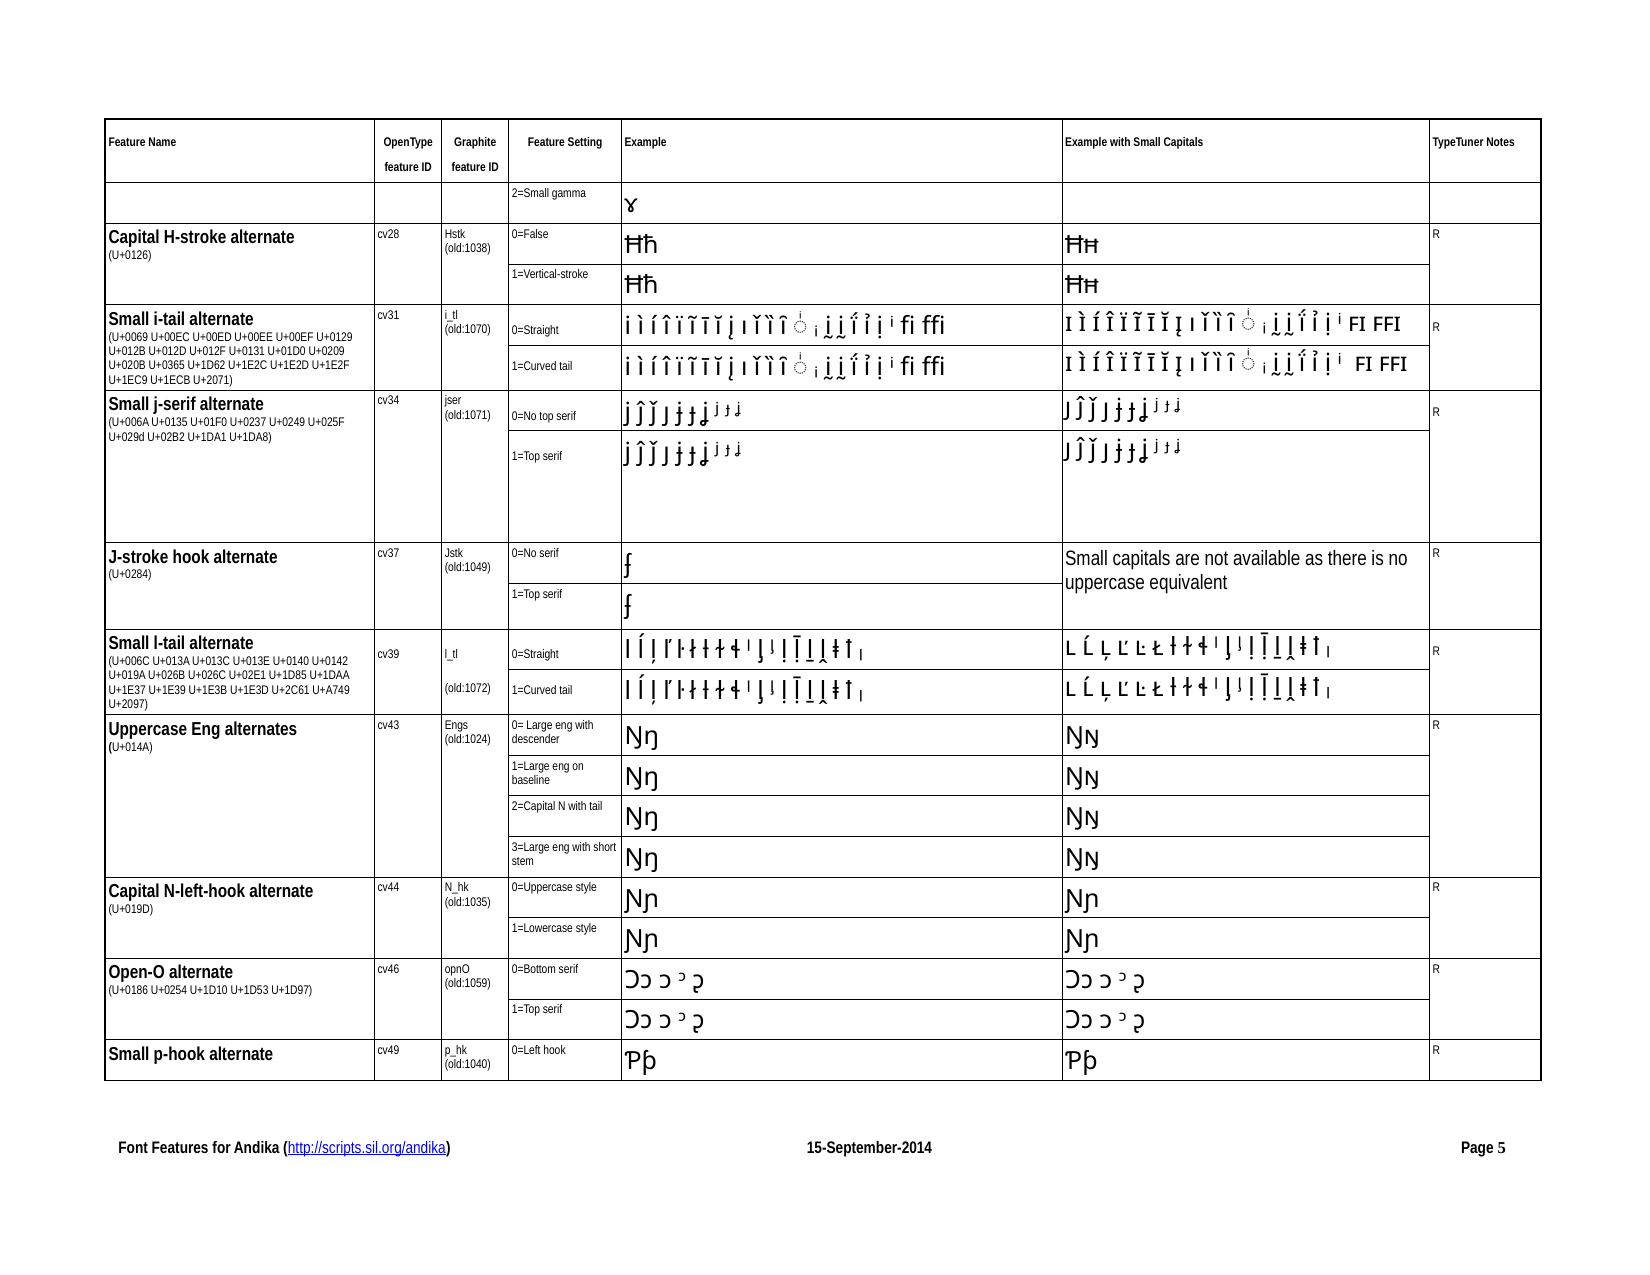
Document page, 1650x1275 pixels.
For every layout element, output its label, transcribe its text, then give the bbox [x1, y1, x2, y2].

table_cell i ì í î ï ĩ ī ĭ į ı ǐ ȉ ȋ ◌ͥ ᵢ ḭ ḭ ḯ ỉ ị ⁱ fi ffi [1063, 346, 1429, 390]
table_cell Small i-tail alternate (U+0069 U+00EC U+00ED U+00EE U+00EF U+0129 U+012B U+012D U+012F U+0131 U+01D0 U+0209 U+020B U+0365 U+1D62 U+1E2C U+1E2D U+1E2F U+1EC9 U+1ECB U+2071) [106, 305, 374, 390]
table_cell l ĺ ļ ľ ŀ ł ƚ ɫ ɬ ˡ ᶅ ᶪ ḷ ḹ ḻ ḽ ⱡ ꝉ ₗ [1063, 670, 1429, 714]
table_cell Ħħ [622, 265, 1062, 304]
table_cell ʄ [622, 584, 1062, 628]
table_cell jser (old:1071) [442, 391, 508, 542]
table_header Graphite feature ID [442, 120, 508, 182]
table_header OpenType feature ID [375, 120, 441, 182]
table_cell p_hk (old:1040) [442, 1040, 508, 1080]
table_header Example [622, 120, 1062, 182]
table_cell Ŋŋ [622, 837, 1062, 877]
table_cell 0=No serif [509, 543, 621, 583]
table_cell Ŋŋ [1063, 715, 1429, 755]
table_cell cv49 [375, 1040, 441, 1080]
table_cell 1=Curved tail [509, 346, 621, 390]
table_cell 0=False [509, 224, 621, 263]
table_cell 1=Lowercase style [509, 918, 621, 958]
table_cell Engs (old:1024) [442, 715, 508, 877]
table_cell j ĵ ǰ ȷ ɉ ɟ ʝ ʲ ᶡ ᶨ [1063, 431, 1429, 542]
table_cell i_tl (old:1070) [442, 305, 508, 390]
table_cell 0=Left hook [509, 1040, 621, 1080]
table_cell [375, 183, 441, 223]
table_cell 1=Large eng on baseline [509, 756, 621, 795]
table_cell j ĵ ǰ ȷ ɉ ɟ ʝ ʲ ᶡ ᶨ [1063, 391, 1429, 430]
table_cell cv28 [375, 224, 441, 304]
table_cell l ĺ ļ ľ ŀ ł ƚ ɫ ɬ ˡ ᶅ ᶪ ḷ ḹ ḻ ḽ ⱡ ꝉ ₗ [1063, 630, 1429, 669]
table_cell cv31 [375, 305, 441, 390]
table_cell Ħħ [622, 224, 1062, 263]
table_cell j ĵ ǰ ȷ ɉ ɟ ʝ ʲ ᶡ ᶨ [622, 431, 1062, 542]
table_cell i ì í î ï ĩ ī ĭ į ı ǐ ȉ ȋ ◌ͥ ᵢ ḭ ḭ ḯ ỉ ị ⁱ fi ffi [622, 346, 1062, 390]
table_cell Small p-hook alternate [106, 1040, 374, 1080]
table_cell 0= Large eng with descender [509, 715, 621, 755]
table_cell Ɔɔ ᴐ ᵓ ᶗ [622, 959, 1062, 998]
table_cell [1430, 183, 1540, 223]
table_cell [1063, 183, 1429, 223]
table_cell Small l-tail alternate (U+006C U+013A U+013C U+013E U+0140 U+0142 U+019A U+026B U+026C U+02E1 U+1D85 U+1DAA U+1E37 U+1E39 U+1E3B U+1E3D U+2C61 U+A749 U+2097) [106, 630, 374, 714]
table_cell Open-O alternate (U+0186 U+0254 U+1D10 U+1D53 U+1D97) [106, 959, 374, 1039]
table_cell cv34 [375, 391, 441, 542]
table_cell 1=Vertical-stroke [509, 265, 621, 304]
table_cell j ĵ ǰ ȷ ɉ ɟ ʝ ʲ ᶡ ᶨ [622, 391, 1062, 430]
table_cell Ħħ [1063, 224, 1429, 263]
table_cell Ŋŋ [1063, 796, 1429, 836]
table_cell opnO (old:1059) [442, 959, 508, 1039]
table_cell [106, 183, 374, 223]
table_cell Ƥƥ [622, 1040, 1062, 1080]
table_cell 1=Top serif [509, 584, 621, 628]
table_cell Ɲɲ [622, 878, 1062, 917]
table_cell Ɲɲ [1063, 918, 1429, 958]
table_cell cv43 [375, 715, 441, 877]
table_cell 1=Top serif [509, 431, 621, 542]
table_cell cv44 [375, 878, 441, 958]
table_cell Ɔɔ ᴐ ᵓ ᶗ [1063, 1000, 1429, 1039]
table_header TypeTuner Notes [1430, 120, 1540, 182]
table_cell 0=Straight [509, 305, 621, 345]
table_cell Ħħ [1063, 265, 1429, 304]
table_cell Hstk (old:1038) [442, 224, 508, 304]
table_cell 2=Small gamma [509, 183, 621, 223]
table_cell R [1430, 305, 1540, 390]
table_cell Ŋŋ [1063, 756, 1429, 795]
table_cell Ɔɔ ᴐ ᵓ ᶗ [622, 1000, 1062, 1039]
table_cell Jstk (old:1049) [442, 543, 508, 628]
table_cell R [1430, 391, 1540, 542]
table_cell [442, 183, 508, 223]
table_cell ɤ [622, 183, 1062, 223]
table_cell 0=Bottom serif [509, 959, 621, 998]
table_cell J-stroke hook alternate (U+0284) [106, 543, 374, 628]
table_cell 1=Top serif [509, 1000, 621, 1039]
table_cell Uppercase Eng alternates (U+014A) [106, 715, 374, 877]
table_cell R [1430, 630, 1540, 714]
table_cell 3=Large eng with short stem [509, 837, 621, 877]
table_cell i ì í î ï ĩ ī ĭ į ı ǐ ȉ ȋ ◌ͥ ᵢ ḭ ḭ ḯ ỉ ị ⁱ fi ffi [1063, 305, 1429, 345]
table_cell Capital H-stroke alternate (U+0126) [106, 224, 374, 304]
table_header Feature Name [106, 120, 374, 182]
table_cell 0=Uppercase style [509, 878, 621, 917]
table_cell Capital N-left-hook alternate (U+019D) [106, 878, 374, 958]
table_cell Ɔɔ ᴐ ᵓ ᶗ [1063, 959, 1429, 998]
table_cell R [1430, 543, 1540, 628]
table_cell Small j-serif alternate (U+006A U+0135 U+01F0 U+0237 U+0249 U+025F U+029d U+02B2 U+1DA1 U+1DA8) [106, 391, 374, 542]
table_cell R [1430, 1040, 1540, 1080]
table_cell ʄ [622, 543, 1062, 583]
table_cell i ì í î ï ĩ ī ĭ į ı ǐ ȉ ȋ ◌ͥ ᵢ ḭ ḭ ḯ ỉ ị ⁱ fi ffi [622, 305, 1062, 345]
table_cell Ŋŋ [622, 715, 1062, 755]
table_cell R [1430, 715, 1540, 877]
table_cell 0=No top serif [509, 391, 621, 430]
table_cell Ƥƥ [1063, 1040, 1429, 1080]
table_cell R [1430, 224, 1540, 304]
table_cell Ŋŋ [622, 756, 1062, 795]
table_cell Small capitals are not available as there is no uppercase equivalent [1063, 543, 1429, 628]
table_cell Ŋŋ [622, 796, 1062, 836]
table_cell cv46 [375, 959, 441, 1039]
table_cell 0=Straight [509, 630, 621, 669]
table_cell Ɲɲ [1063, 878, 1429, 917]
table_cell l_tl (old:1072) [442, 630, 508, 714]
table_cell 2=Capital N with tail [509, 796, 621, 836]
table_cell l ĺ ļ ľ ŀ ł ƚ ɫ ɬ ˡ ᶅ ᶪ ḷ ḹ ḻ ḽ ⱡ ꝉ ₗ [622, 670, 1062, 714]
table_cell cv39 [375, 630, 441, 714]
table_cell Ŋŋ [1063, 837, 1429, 877]
table_cell N_hk (old:1035) [442, 878, 508, 958]
table_cell R [1430, 878, 1540, 958]
table_cell Ɲɲ [622, 918, 1062, 958]
table_cell cv37 [375, 543, 441, 628]
table_cell 1=Curved tail [509, 670, 621, 714]
table_header Example with Small Capitals [1063, 120, 1429, 182]
table_header Feature Setting [509, 120, 621, 182]
table_cell l ĺ ļ ľ ŀ ł ƚ ɫ ɬ ˡ ᶅ ᶪ ḷ ḹ ḻ ḽ ⱡ ꝉ ₗ [622, 630, 1062, 669]
table_cell R [1430, 959, 1540, 1039]
